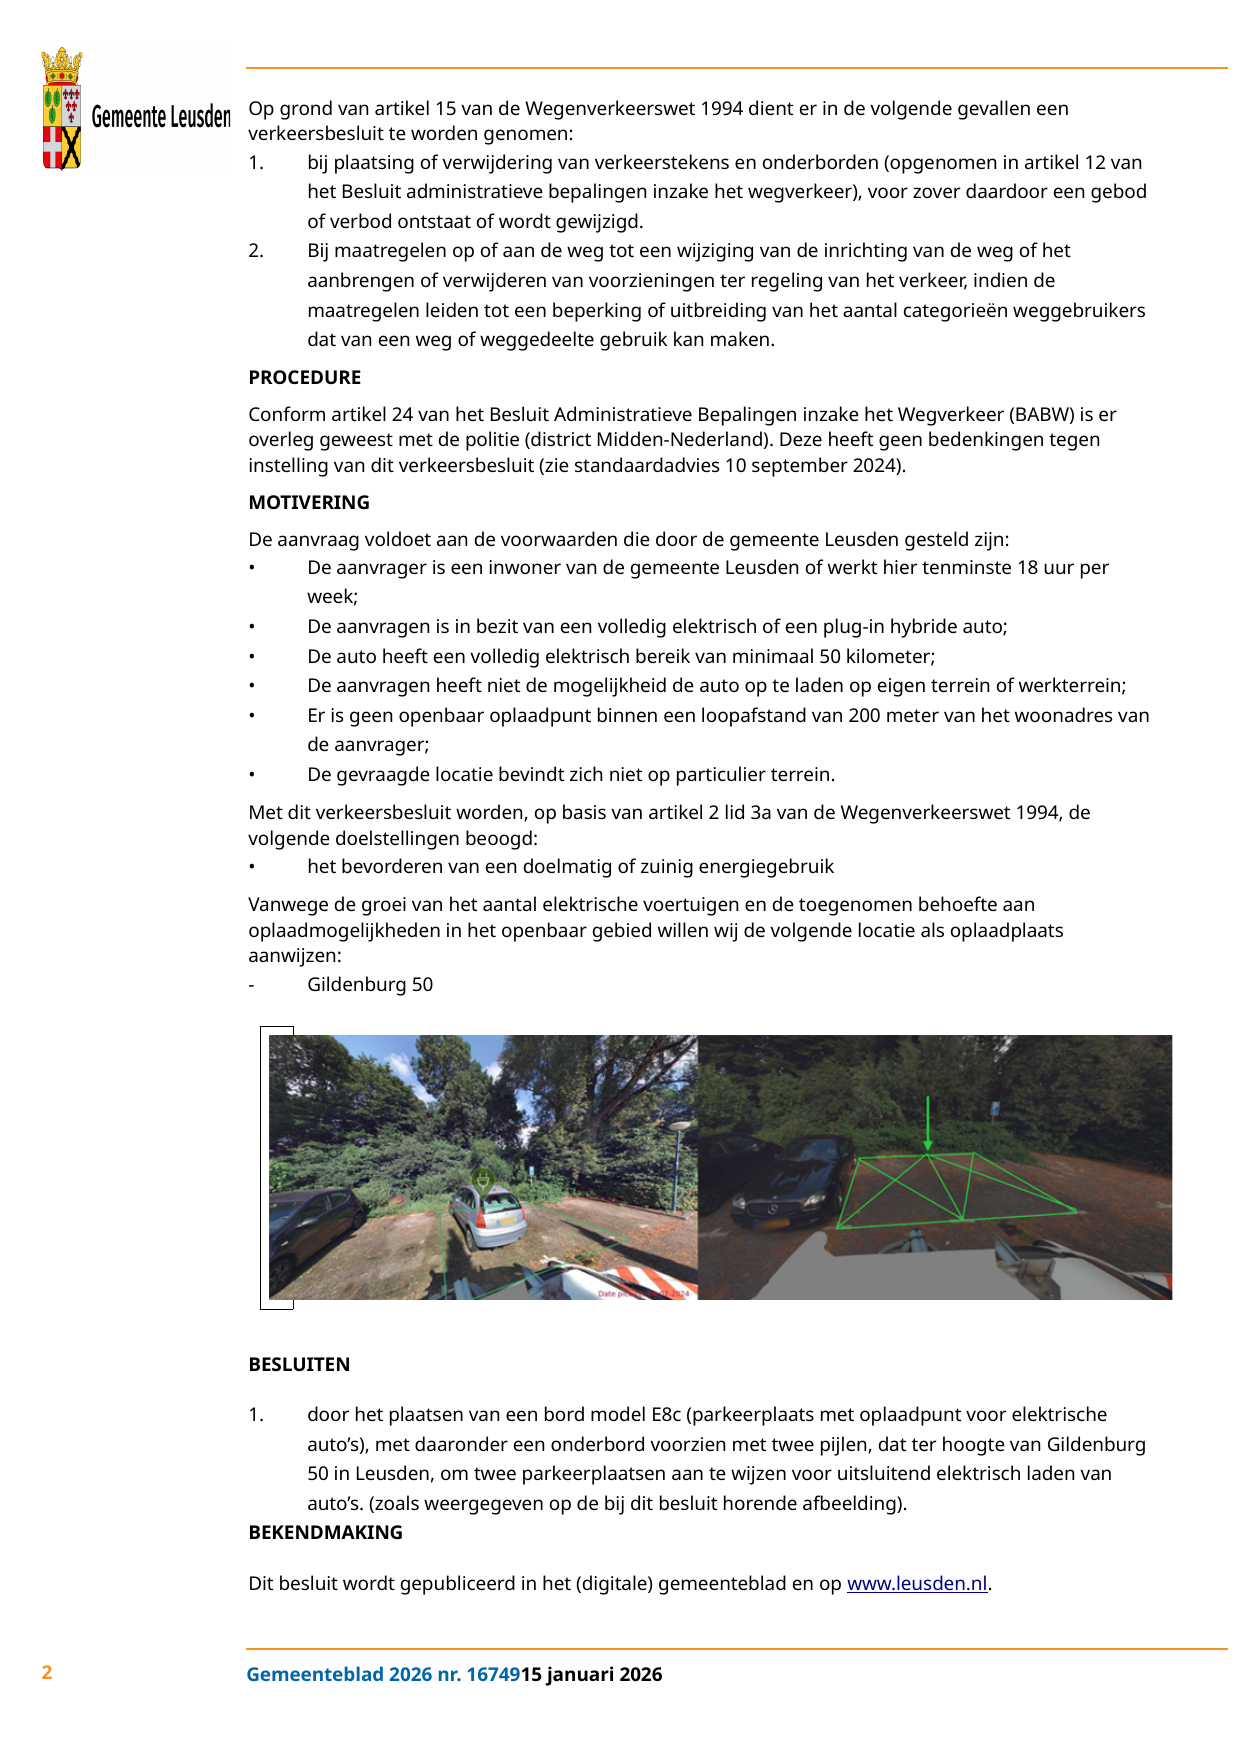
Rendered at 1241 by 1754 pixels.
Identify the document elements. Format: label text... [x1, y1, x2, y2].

picture [268, 1035, 1173, 1300]
text Conform artikel 24 van het Besluit Administratieve Bepalingen inzake het Wegverkeer (BABW) is er overleg geweest met de politie (district Midden-Nederland). Deze heeft geen bedenkingen tegen instelling van dit verkeersbesluit (zie standaardadvies 10 september 2024). [248, 401, 1152, 478]
text PROCEDURE [248, 364, 1152, 390]
list De aanvragen heeft niet de mogelijkheid de auto op te laden op eigen terrein of werkterrein; [248, 672, 1152, 698]
text BEKENDMAKING [248, 1519, 1152, 1545]
list het bevorderen van een doelmatig of zuinig energiegebruik [248, 853, 1152, 879]
text Met dit verkeersbesluit worden, op basis van artikel 2 lid 3a van de Wegenverkeerswet 1994, de volgende doelstellingen beoogd: [248, 799, 1152, 851]
text Op grond van artikel 15 van de Wegenverkeerswet 1994 dient er in de volgende gevallen een verkeersbesluit te worden genomen: [248, 95, 1152, 146]
list De gevraagde locatie bevindt zich niet op particulier terrein. [248, 761, 1152, 787]
text MOTIVERING [248, 489, 1152, 515]
list De auto heeft een volledig elektrisch bereik van minimaal 50 kilometer; [248, 643, 1152, 668]
list Bij maatregelen op of aan de weg tot een wijziging van de inrichting van de weg of het aanbrengen of verwijderen van voorzieningen ter regeling van het verkeer, indien de maatregelen leiden tot een beperking of uitbreiding van het aantal categorieën weggebruikers dat van een weg of weggedeelte gebruik kan maken. [248, 238, 1152, 352]
text De aanvraag voldoet aan de voorwaarden die door de gemeente Leusden gesteld zijn: [248, 526, 1152, 551]
list bij plaatsing of verwijdering van verkeerstekens en onderborden (opgenomen in artikel 12 van het Besluit administratieve bepalingen inzake het wegverkeer), voor zover daardoor een gebod of verbod ontstaat of wordt gewijzigd. [248, 149, 1152, 234]
text Dit besluit wordt gepubliceerd in het (digitale) gemeenteblad en op www.leusden.nl. [248, 1570, 1152, 1596]
list door het plaatsen van een bord model E8c (parkeerplaats met oplaadpunt voor elektrische auto’s), met daaronder een onderbord voorzien met twee pijlen, dat ter hoogte van Gildenburg 50 in Leusden, om twee parkeerplaatsen aan te wijzen voor uitsluitend elektrisch laden van auto’s. (zoals weergegeven op de bij dit besluit horende afbeelding). [248, 1401, 1152, 1516]
list Er is geen openbaar oplaadpunt binnen een loopafstand van 200 meter van het woonadres van de aanvrager; [248, 702, 1152, 757]
picture [41, 47, 231, 172]
list De aanvragen is in bezit van een volledig elektrisch of een plug-in hybride auto; [248, 613, 1152, 639]
list Gildenburg 50 [248, 971, 1152, 997]
text Vanwege de groei van het aantal elektrische voertuigen en de toegenomen behoefte aan oplaadmogelijkheden in het openbaar gebied willen wij de volgende locatie als oplaadplaats aanwijzen: [248, 891, 1152, 968]
text BESLUITEN [248, 1351, 1152, 1377]
list De aanvrager is een inwoner van de gemeente Leusden of werkt hier tenminste 18 uur per week; [248, 554, 1152, 609]
